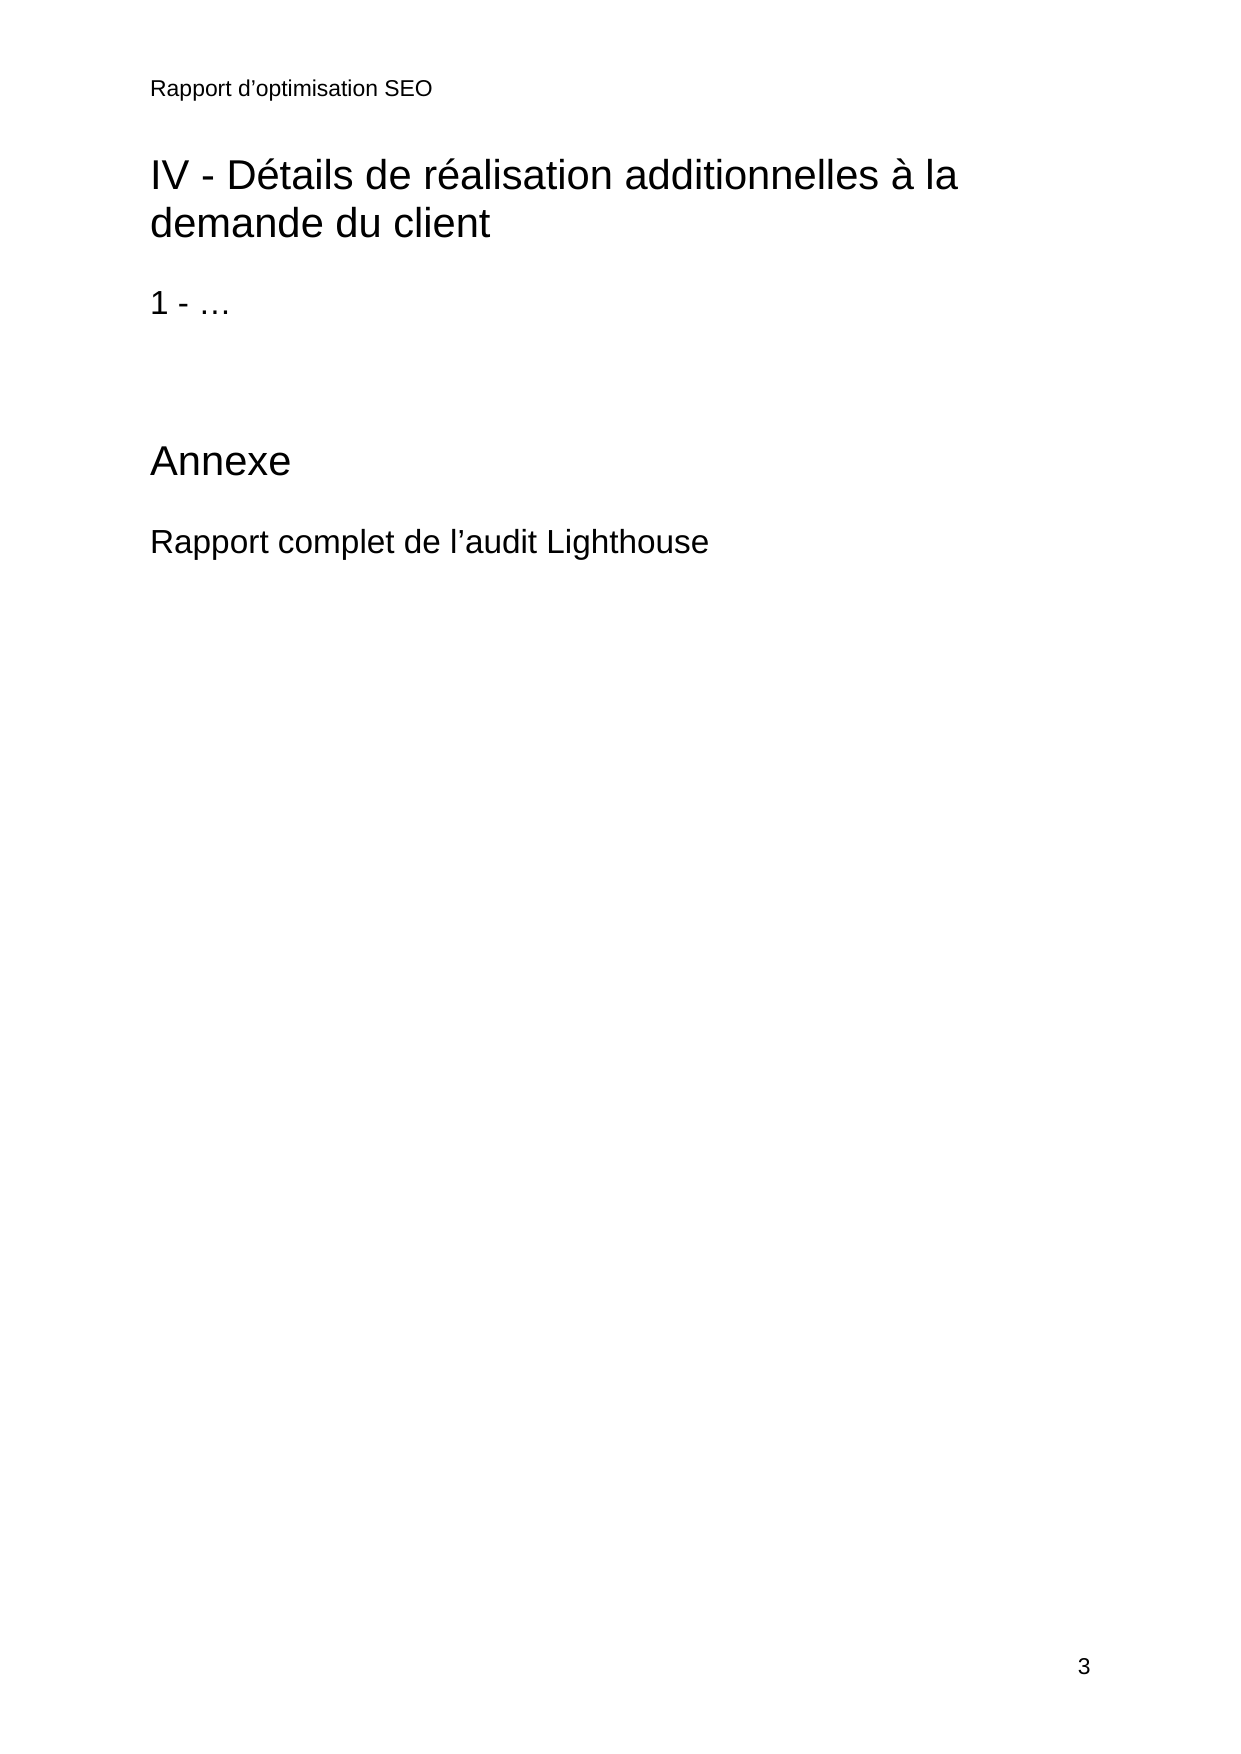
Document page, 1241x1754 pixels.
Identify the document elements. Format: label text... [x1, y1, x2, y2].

subtitle Annexe [150, 436, 1090, 484]
subtitle Rapport complet de l’audit Lighthouse [150, 522, 1090, 560]
subtitle 1 - … [150, 283, 1090, 322]
subtitle IV - Détails de réalisation additionnelles à la demande du client [150, 150, 1090, 246]
